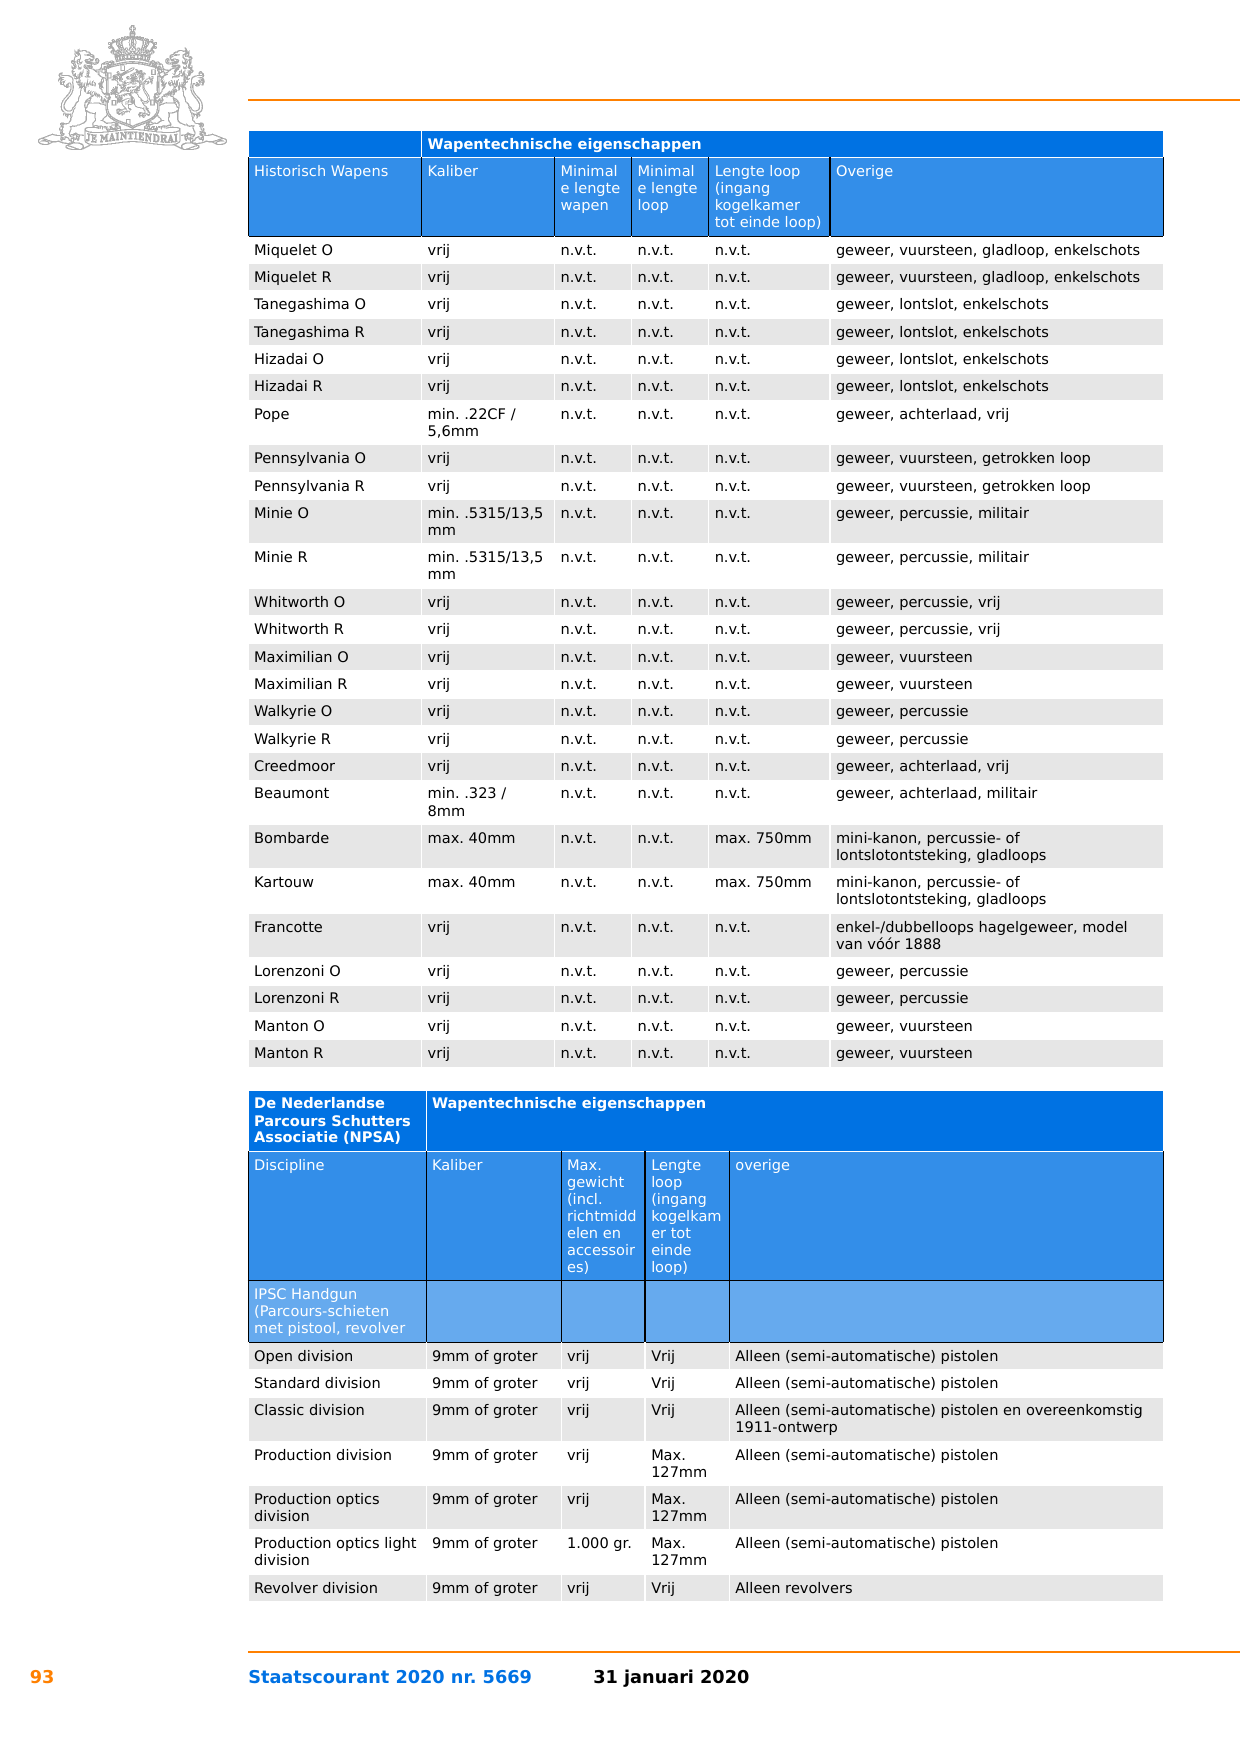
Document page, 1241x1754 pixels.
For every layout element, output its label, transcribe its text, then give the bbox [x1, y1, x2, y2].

table_cell Max. 127mm [646, 1486, 729, 1529]
table_cell n.v.t. [632, 616, 708, 643]
table_cell Creedmoor [249, 753, 421, 780]
table_cell geweer, achterlaad, vrij [831, 753, 1163, 780]
table_cell Tanegashima R [249, 319, 421, 345]
table_cell [562, 1281, 644, 1342]
table_cell n.v.t. [555, 914, 631, 957]
table_cell n.v.t. [632, 671, 708, 697]
table_cell n.v.t. [555, 401, 631, 444]
table_cell Miquelet O [249, 237, 421, 263]
table_cell n.v.t. [709, 958, 829, 984]
table_cell vrij [422, 374, 554, 400]
table_cell Overige [831, 158, 1163, 236]
table_cell n.v.t. [709, 914, 829, 957]
table_cell geweer, lontslot, enkelschots [831, 374, 1163, 400]
table_cell Lengte loop (ingang kogelkamer tot einde loop) [646, 1152, 729, 1280]
table_cell min. .5315/13,5 mm [422, 545, 554, 588]
table_cell Whitworth O [249, 589, 421, 615]
table_cell vrij [422, 237, 554, 263]
table_header Wapentechnische eigenschappen [422, 131, 1163, 157]
table_cell mini-kanon, percussie- of lontslotontsteking, gladloops [831, 870, 1163, 913]
table_cell n.v.t. [709, 986, 829, 1012]
table_cell geweer, percussie, vrij [831, 616, 1163, 643]
table_header De Nederlandse Parcours Schutters Associatie (NPSA) [249, 1091, 426, 1151]
table_cell n.v.t. [709, 445, 829, 472]
table_cell min. .5315/13,5 mm [422, 500, 554, 543]
table_cell n.v.t. [555, 319, 631, 345]
table_cell min. .323 / 8mm [422, 781, 554, 824]
table_cell [427, 1281, 561, 1342]
table_cell n.v.t. [632, 986, 708, 1012]
table_cell geweer, vuursteen, gladloop, enkelschots [831, 264, 1163, 290]
table_cell n.v.t. [632, 545, 708, 588]
table_cell mini-kanon, percussie- of lontslotontsteking, gladloops [831, 825, 1163, 868]
table_cell Pope [249, 401, 421, 444]
table_cell Vrij [646, 1343, 729, 1369]
table_cell Whitworth R [249, 616, 421, 643]
table_cell n.v.t. [632, 644, 708, 670]
table_cell max. 750mm [709, 825, 829, 868]
table_cell geweer, vuursteen [831, 1013, 1163, 1039]
table_cell n.v.t. [632, 589, 708, 615]
table_cell Beaumont [249, 781, 421, 824]
table_cell max. 40mm [422, 870, 554, 913]
table_cell n.v.t. [709, 237, 829, 263]
table_cell n.v.t. [709, 401, 829, 444]
table_cell Discipline [249, 1152, 426, 1280]
table_cell n.v.t. [555, 500, 631, 543]
table_cell vrij [422, 986, 554, 1012]
table_cell vrij [562, 1575, 644, 1601]
table_cell n.v.t. [632, 237, 708, 263]
table_cell n.v.t. [555, 346, 631, 373]
table_cell vrij [562, 1370, 644, 1396]
table_cell [730, 1281, 1163, 1342]
table_cell Kartouw [249, 870, 421, 913]
table_cell geweer, vuursteen [831, 1040, 1163, 1067]
table_cell vrij [422, 644, 554, 670]
table_cell vrij [422, 616, 554, 643]
table_cell geweer, percussie, militair [831, 545, 1163, 588]
table_cell n.v.t. [632, 291, 708, 318]
table_cell enkel-/dubbelloops hagelgeweer, model van vóór 1888 [831, 914, 1163, 957]
table_cell Alleen (semi-automatische) pistolen [730, 1370, 1163, 1396]
table_cell vrij [562, 1343, 644, 1369]
table_cell n.v.t. [709, 291, 829, 318]
table_cell n.v.t. [709, 726, 829, 752]
table_cell Minimale lengte loop [632, 158, 708, 236]
table_cell geweer, lontslot, enkelschots [831, 319, 1163, 345]
table_cell n.v.t. [709, 473, 829, 499]
table_cell overige [730, 1152, 1163, 1280]
picture [38, 25, 227, 150]
table_cell Historisch Wapens [249, 158, 421, 236]
table_cell Production division [249, 1442, 426, 1485]
table_cell n.v.t. [555, 958, 631, 984]
table_cell Alleen (semi-automatische) pistolen en overeenkomstig 1911-ontwerp [730, 1398, 1163, 1441]
table_cell n.v.t. [555, 726, 631, 752]
table_cell n.v.t. [709, 616, 829, 643]
table_cell n.v.t. [632, 870, 708, 913]
table_cell geweer, vuursteen, getrokken loop [831, 473, 1163, 499]
table_cell n.v.t. [709, 500, 829, 543]
table_cell n.v.t. [709, 671, 829, 697]
table_cell Walkyrie O [249, 699, 421, 725]
table_cell Alleen revolvers [730, 1575, 1163, 1601]
table_cell Revolver division [249, 1575, 426, 1601]
table_cell n.v.t. [632, 825, 708, 868]
table_cell Max. gewicht (incl. richtmiddelen en accessoires) [562, 1152, 644, 1280]
table_cell Francotte [249, 914, 421, 957]
table_cell vrij [422, 473, 554, 499]
table_cell vrij [422, 319, 554, 345]
table_cell n.v.t. [555, 781, 631, 824]
table_cell Manton R [249, 1040, 421, 1067]
table_cell Lengte loop (ingang kogelkamer tot einde loop) [709, 158, 829, 236]
table_cell 9mm of groter [427, 1531, 561, 1574]
table_cell vrij [422, 445, 554, 472]
table_cell vrij [422, 671, 554, 697]
table_cell 9mm of groter [427, 1370, 561, 1396]
table_cell n.v.t. [555, 445, 631, 472]
table_cell n.v.t. [709, 1040, 829, 1067]
table_cell vrij [422, 291, 554, 318]
table_cell n.v.t. [709, 699, 829, 725]
table_cell geweer, percussie [831, 699, 1163, 725]
table_cell vrij [422, 1013, 554, 1039]
table_cell geweer, percussie [831, 986, 1163, 1012]
table_cell n.v.t. [632, 958, 708, 984]
table_cell Alleen (semi-automatische) pistolen [730, 1486, 1163, 1529]
table_cell Open division [249, 1343, 426, 1369]
table_cell Kaliber [427, 1152, 561, 1280]
table_header [249, 131, 421, 157]
table_cell Pennsylvania R [249, 473, 421, 499]
table_cell geweer, achterlaad, vrij [831, 401, 1163, 444]
table_cell geweer, achterlaad, militair [831, 781, 1163, 824]
table_cell geweer, vuursteen, getrokken loop [831, 445, 1163, 472]
table_cell Vrij [646, 1575, 729, 1601]
table_cell n.v.t. [555, 699, 631, 725]
table_cell vrij [562, 1442, 644, 1485]
table_cell geweer, lontslot, enkelschots [831, 291, 1163, 318]
table_cell n.v.t. [632, 699, 708, 725]
table_cell n.v.t. [632, 500, 708, 543]
table_cell n.v.t. [555, 589, 631, 615]
table_cell 1.000 gr. [562, 1531, 644, 1574]
table_cell n.v.t. [709, 589, 829, 615]
table_cell Minie O [249, 500, 421, 543]
table_cell n.v.t. [555, 545, 631, 588]
table_cell n.v.t. [709, 374, 829, 400]
table_header Wapentechnische eigenschappen [427, 1091, 1163, 1151]
table_cell n.v.t. [555, 374, 631, 400]
table_cell n.v.t. [632, 726, 708, 752]
table_cell n.v.t. [555, 1040, 631, 1067]
table_cell n.v.t. [632, 319, 708, 345]
table_cell Hizadai R [249, 374, 421, 400]
table_cell n.v.t. [555, 237, 631, 263]
table_cell vrij [422, 1040, 554, 1067]
table_cell Pennsylvania O [249, 445, 421, 472]
table_cell geweer, percussie, vrij [831, 589, 1163, 615]
table_cell 9mm of groter [427, 1343, 561, 1369]
table_cell Production optics division [249, 1486, 426, 1529]
table_cell n.v.t. [632, 264, 708, 290]
table_cell n.v.t. [632, 914, 708, 957]
table_cell n.v.t. [555, 1013, 631, 1039]
table_cell [646, 1281, 729, 1342]
table_cell Classic division [249, 1398, 426, 1441]
table_cell n.v.t. [709, 264, 829, 290]
table_cell Lorenzoni O [249, 958, 421, 984]
table_cell n.v.t. [709, 644, 829, 670]
table_cell Manton O [249, 1013, 421, 1039]
table_cell n.v.t. [632, 374, 708, 400]
table_cell vrij [422, 726, 554, 752]
table_cell n.v.t. [632, 401, 708, 444]
table_cell min. .22CF / 5,6mm [422, 401, 554, 444]
table_cell n.v.t. [555, 644, 631, 670]
table_cell n.v.t. [709, 319, 829, 345]
table_cell Miquelet R [249, 264, 421, 290]
table_cell Lorenzoni R [249, 986, 421, 1012]
table_cell Vrij [646, 1398, 729, 1441]
table_cell Standard division [249, 1370, 426, 1396]
table_cell 9mm of groter [427, 1575, 561, 1601]
table_cell Alleen (semi-automatische) pistolen [730, 1442, 1163, 1485]
table_cell Minie R [249, 545, 421, 588]
table_cell n.v.t. [632, 1040, 708, 1067]
table_cell geweer, vuursteen [831, 671, 1163, 697]
table_cell vrij [562, 1398, 644, 1441]
table_cell n.v.t. [709, 346, 829, 373]
table_cell Alleen (semi-automatische) pistolen [730, 1343, 1163, 1369]
table_cell geweer, percussie, militair [831, 500, 1163, 543]
table_cell n.v.t. [555, 753, 631, 780]
table_cell n.v.t. [632, 473, 708, 499]
table_cell n.v.t. [632, 1013, 708, 1039]
table_cell n.v.t. [555, 986, 631, 1012]
table_cell Bombarde [249, 825, 421, 868]
table_cell vrij [562, 1486, 644, 1529]
table_cell Walkyrie R [249, 726, 421, 752]
table_cell n.v.t. [632, 781, 708, 824]
table_cell n.v.t. [709, 545, 829, 588]
table_cell Kaliber [422, 158, 554, 236]
table_cell n.v.t. [632, 753, 708, 780]
table_cell vrij [422, 346, 554, 373]
table_cell Hizadai O [249, 346, 421, 373]
table_cell 9mm of groter [427, 1442, 561, 1485]
table_cell vrij [422, 753, 554, 780]
table_cell max. 40mm [422, 825, 554, 868]
table_cell n.v.t. [555, 291, 631, 318]
table_cell geweer, lontslot, enkelschots [831, 346, 1163, 373]
table_cell n.v.t. [709, 781, 829, 824]
table_cell vrij [422, 264, 554, 290]
table_cell n.v.t. [632, 445, 708, 472]
table_cell geweer, vuursteen, gladloop, enkelschots [831, 237, 1163, 263]
table_cell Maximilian O [249, 644, 421, 670]
table_cell Tanegashima O [249, 291, 421, 318]
table_cell n.v.t. [709, 1013, 829, 1039]
table_cell max. 750mm [709, 870, 829, 913]
table_cell n.v.t. [555, 870, 631, 913]
table_cell n.v.t. [555, 473, 631, 499]
table_cell vrij [422, 699, 554, 725]
table_cell 9mm of groter [427, 1486, 561, 1529]
table_cell n.v.t. [555, 671, 631, 697]
table_cell Max. 127mm [646, 1442, 729, 1485]
table_cell 9mm of groter [427, 1398, 561, 1441]
table_cell IPSC Handgun (Parcours-schieten met pistool, revolver [249, 1281, 426, 1342]
table_cell n.v.t. [709, 753, 829, 780]
table_cell Maximilian R [249, 671, 421, 697]
table_cell Max. 127mm [646, 1531, 729, 1574]
table_cell vrij [422, 914, 554, 957]
table_cell Production optics light division [249, 1531, 426, 1574]
table_cell Alleen (semi-automatische) pistolen [730, 1531, 1163, 1574]
table_cell n.v.t. [555, 825, 631, 868]
table_cell vrij [422, 958, 554, 984]
table_cell n.v.t. [632, 346, 708, 373]
table_cell Vrij [646, 1370, 729, 1396]
table_cell geweer, vuursteen [831, 644, 1163, 670]
table_cell geweer, percussie [831, 958, 1163, 984]
table_cell Minimale lengte wapen [555, 158, 631, 236]
table_cell geweer, percussie [831, 726, 1163, 752]
table_cell vrij [422, 589, 554, 615]
table_cell n.v.t. [555, 616, 631, 643]
table_cell n.v.t. [555, 264, 631, 290]
